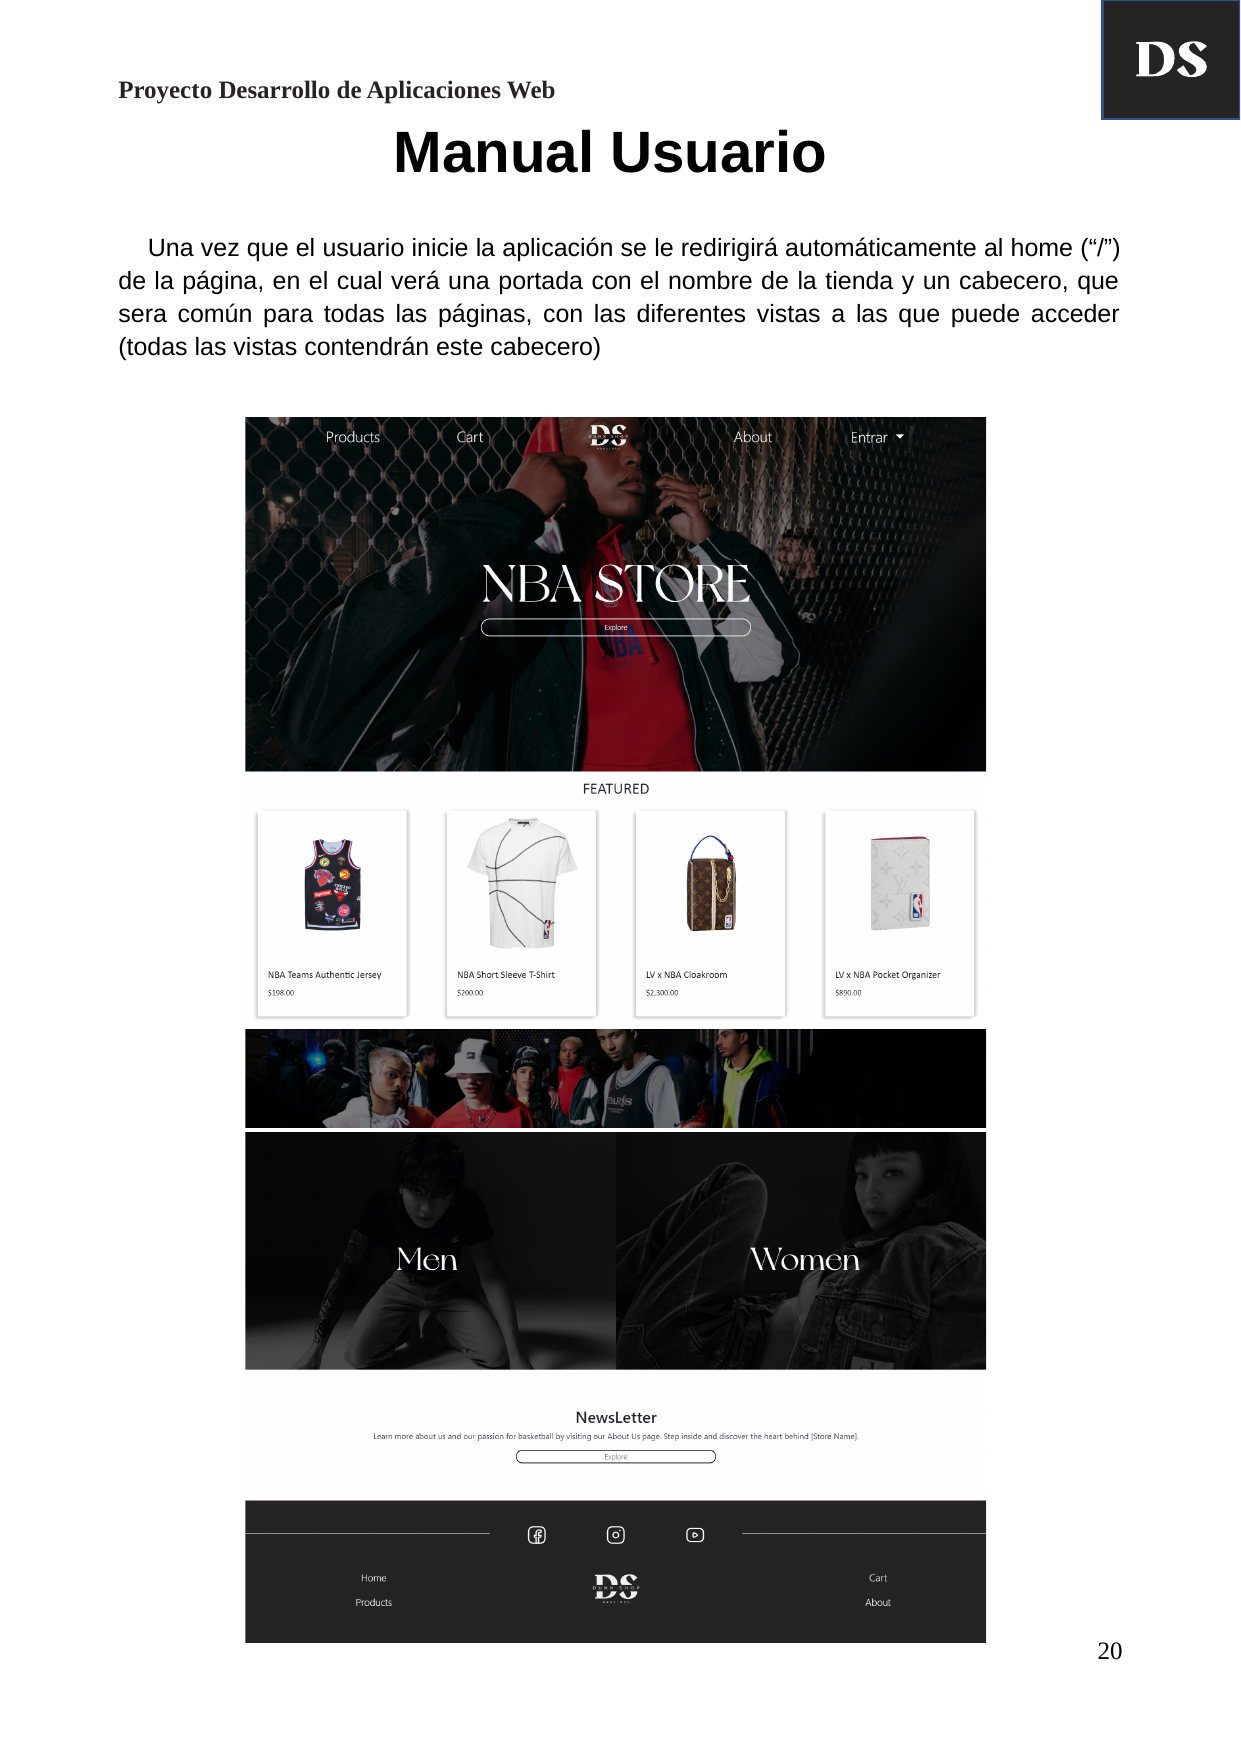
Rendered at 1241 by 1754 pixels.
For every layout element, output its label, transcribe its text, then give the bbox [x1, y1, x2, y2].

picture [245, 417, 987, 1643]
text Una vez que el usuario inicie la aplicación se le redirigirá automáticamente al home (“/”) de la página, en el cual verá una portada con el nombre de la tienda y un cabecero, que sera común para todas las páginas, con las diferentes vistas a las que puede acceder (todas las vistas contendrán este cabecero) [118, 233, 1122, 361]
subtitle Manual Usuario [118, 118, 1122, 185]
